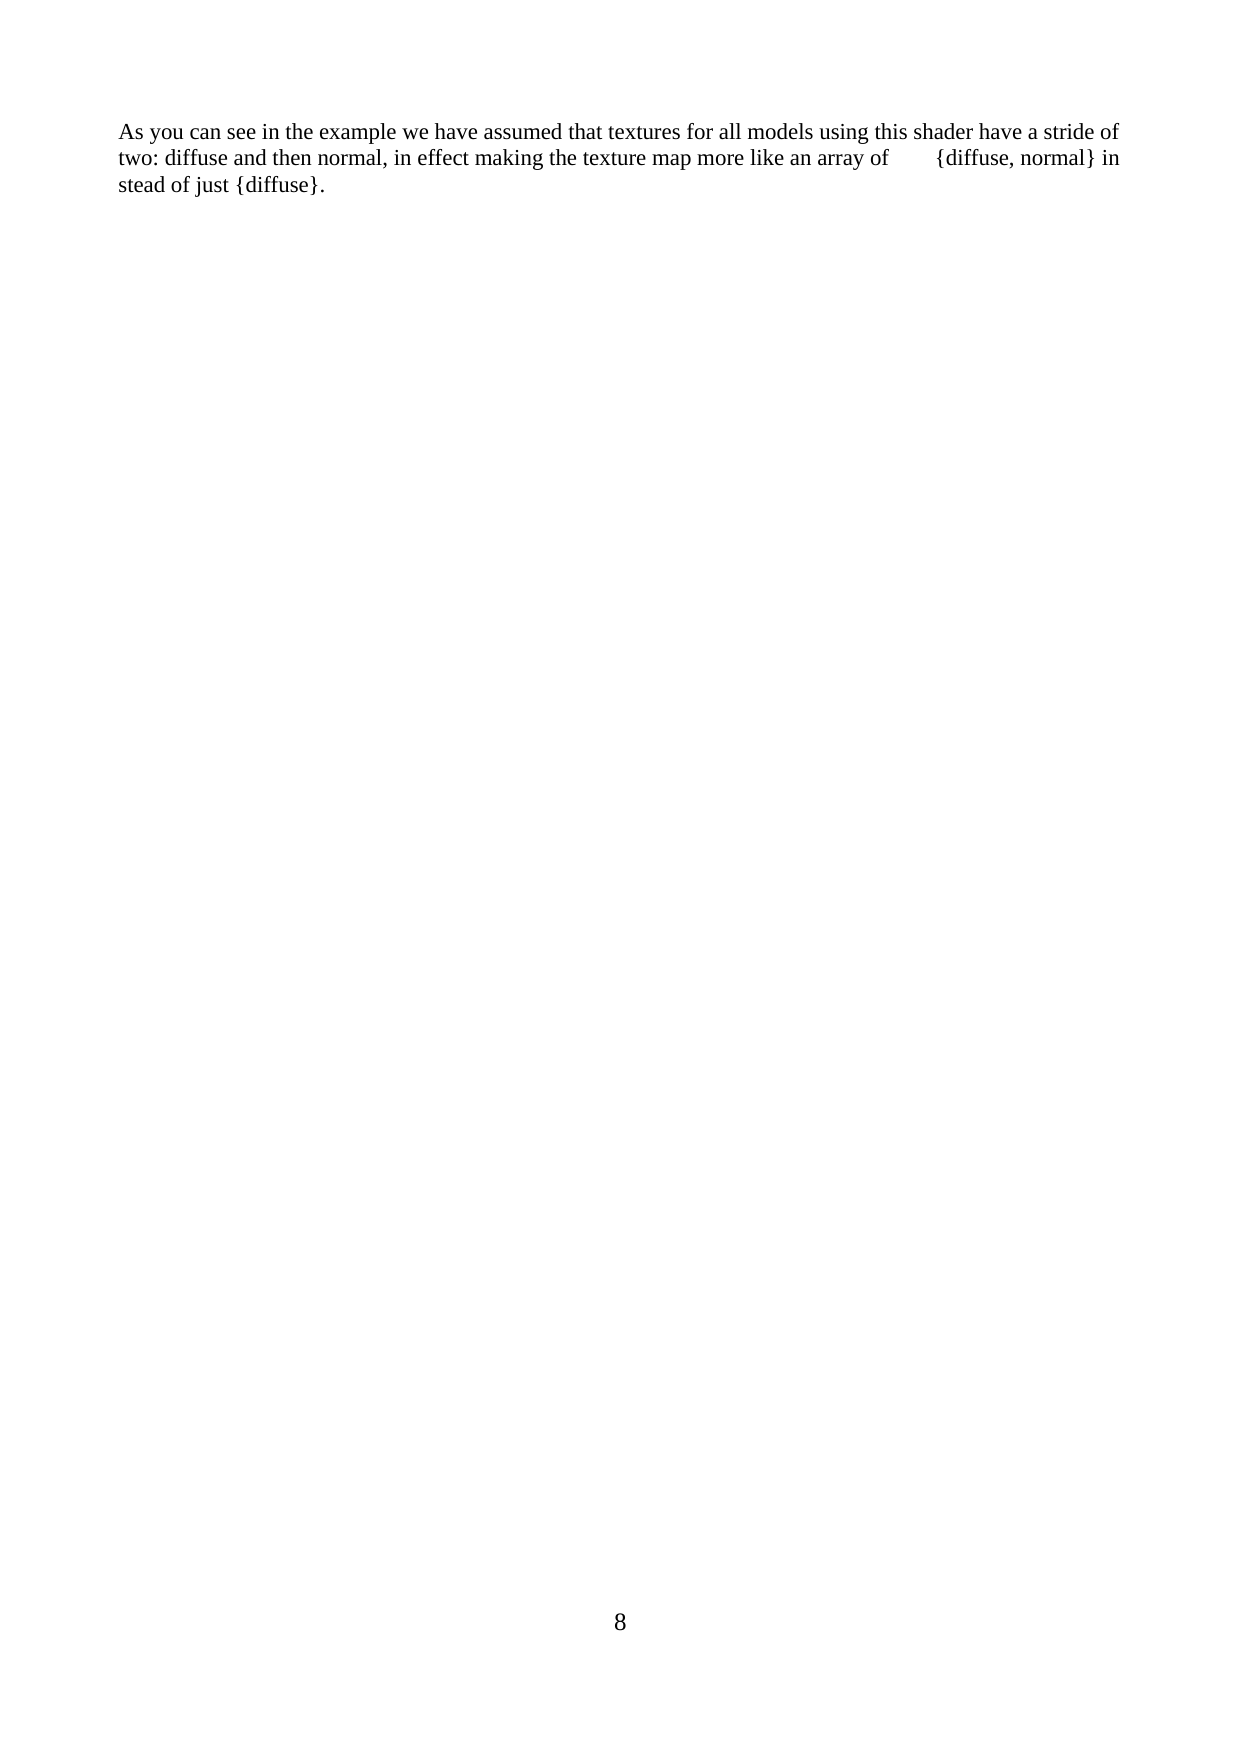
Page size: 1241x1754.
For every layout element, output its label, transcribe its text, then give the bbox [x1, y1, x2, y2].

text As you can see in the example we have assumed that textures for all models using this shader have a stride of two: diffuse and then normal, in effect making the texture map more like an array of {diffuse, normal} in stead of just {diffuse}. [118, 118, 1122, 197]
